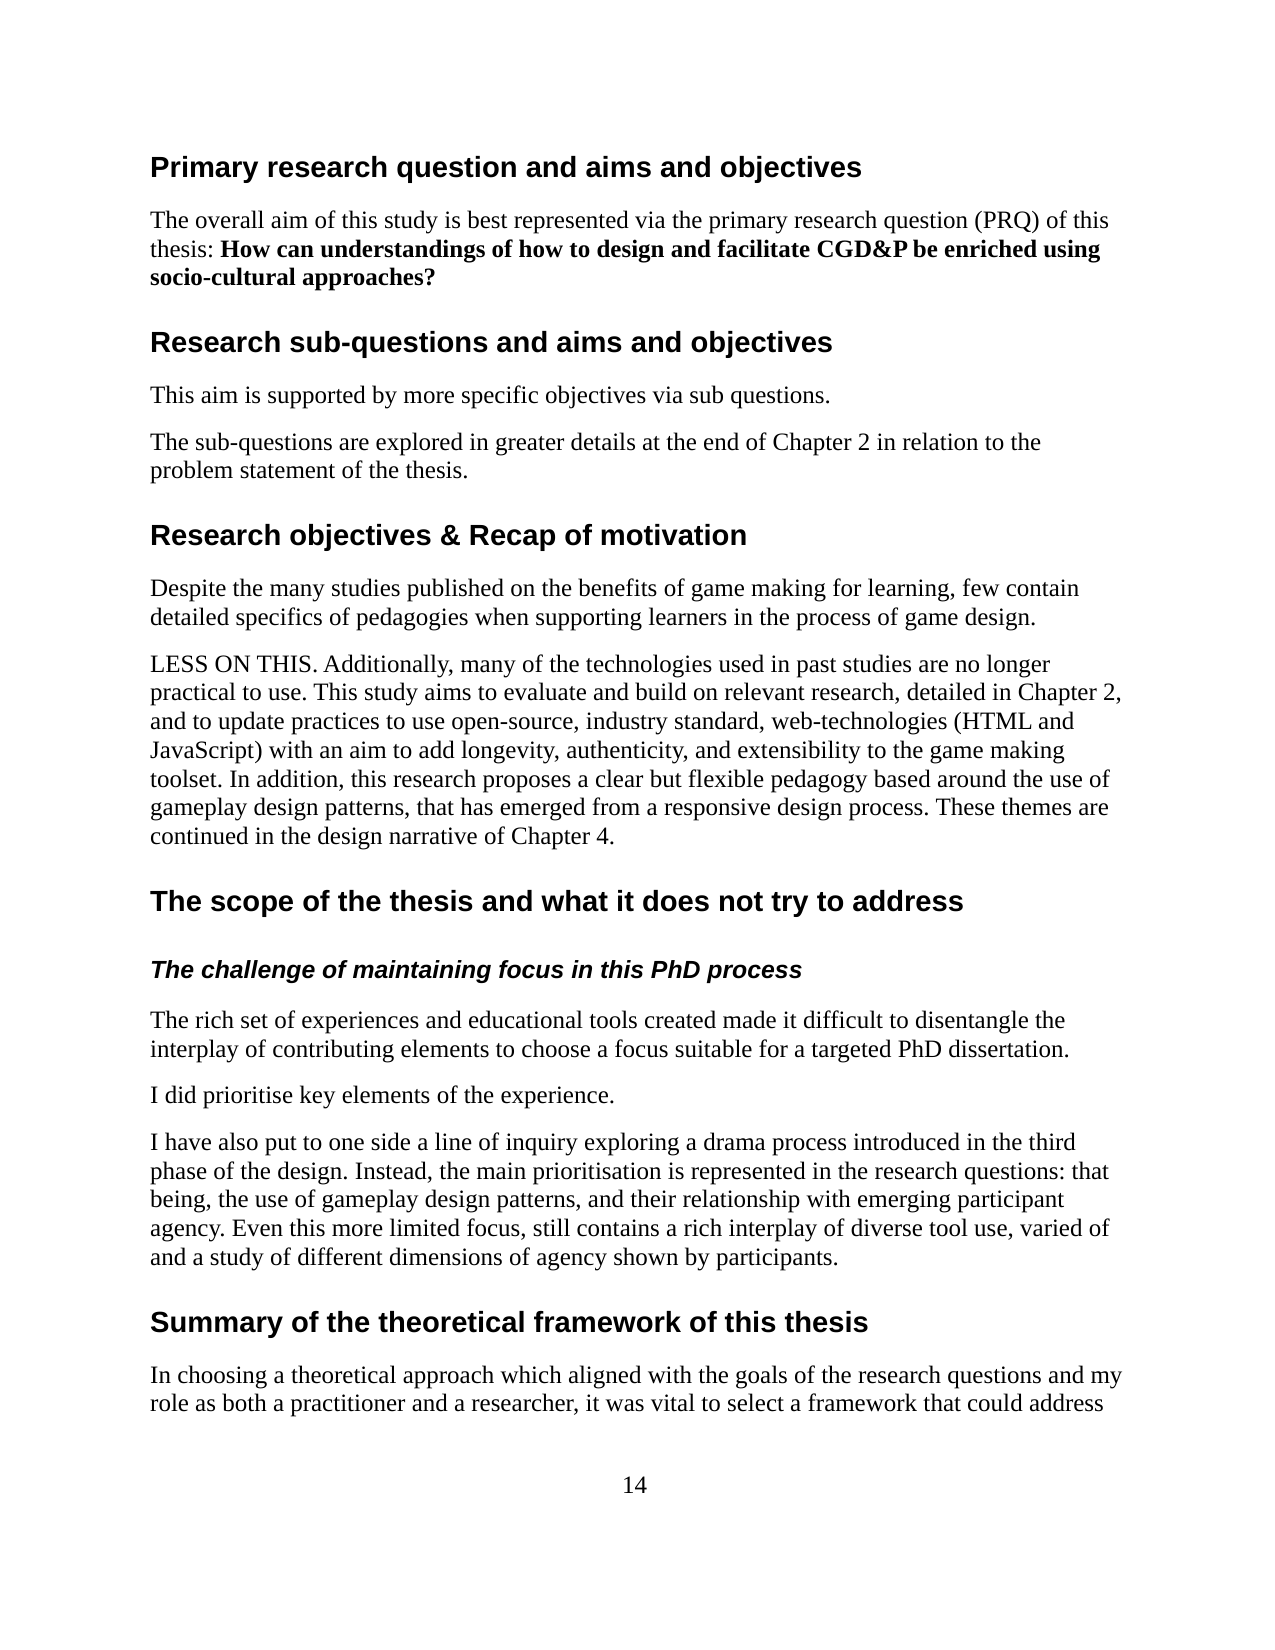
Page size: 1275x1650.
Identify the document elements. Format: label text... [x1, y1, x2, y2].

text The sub-questions are explored in greater details at the end of Chapter 2 in relation to the problem statement of the thesis. [150, 427, 1125, 484]
subtitle The scope of the thesis and what it does not try to address [150, 884, 1125, 917]
subtitle Research objectives & Recap of motivation [150, 518, 1125, 552]
subtitle Primary research question and aims and objectives [150, 150, 1125, 183]
text This aim is supported by more specific objectives via sub questions. [150, 380, 1125, 409]
subtitle Summary of the theoretical framework of this thesis [150, 1305, 1125, 1338]
text I did prioritise key elements of the experience. [150, 1080, 1125, 1109]
text The overall aim of this study is best represented via the primary research question (PRQ) of this thesis: How can understandings of how to design and facilitate CGD&P be enriched using socio-cultural approaches? [150, 205, 1125, 291]
subtitle The challenge of maintaining focus in this PhD process [150, 955, 1125, 983]
text LESS ON THIS. Additionally, many of the technologies used in past studies are no longer practical to use. This study aims to evaluate and build on relevant research, detailed in Chapter 2, and to update practices to use open-source, industry standard, web-technologies (HTML and JavaScript) with an aim to add longevity, authenticity, and extensibility to the game making toolset. In addition, this research proposes a clear but flexible pedagogy based around the use of gameplay design patterns, that has emerged from a responsive design process. These themes are continued in the design narrative of Chapter 4. [150, 649, 1125, 850]
subtitle Research sub-questions and aims and objectives [150, 325, 1125, 359]
text I have also put to one side a line of inquiry exploring a drama process introduced in the third phase of the design. Instead, the main prioritisation is represented in the research questions: that being, the use of gameplay design patterns, and their relationship with emerging participant agency. Even this more limited focus, still contains a rich interplay of diverse tool use, varied of and a study of different dimensions of agency shown by participants. [150, 1127, 1125, 1271]
text In choosing a theoretical approach which aligned with the goals of the research questions and my role as both a practitioner and a researcher, it was vital to select a framework that could address [150, 1360, 1125, 1417]
text The rich set of experiences and educational tools created made it difficult to disentangle the interplay of contributing elements to choose a focus suitable for a targeted PhD dissertation. [150, 1005, 1125, 1062]
text Despite the many studies published on the benefits of game making for learning, few contain detailed specifics of pedagogies when supporting learners in the process of game design. [150, 573, 1125, 631]
